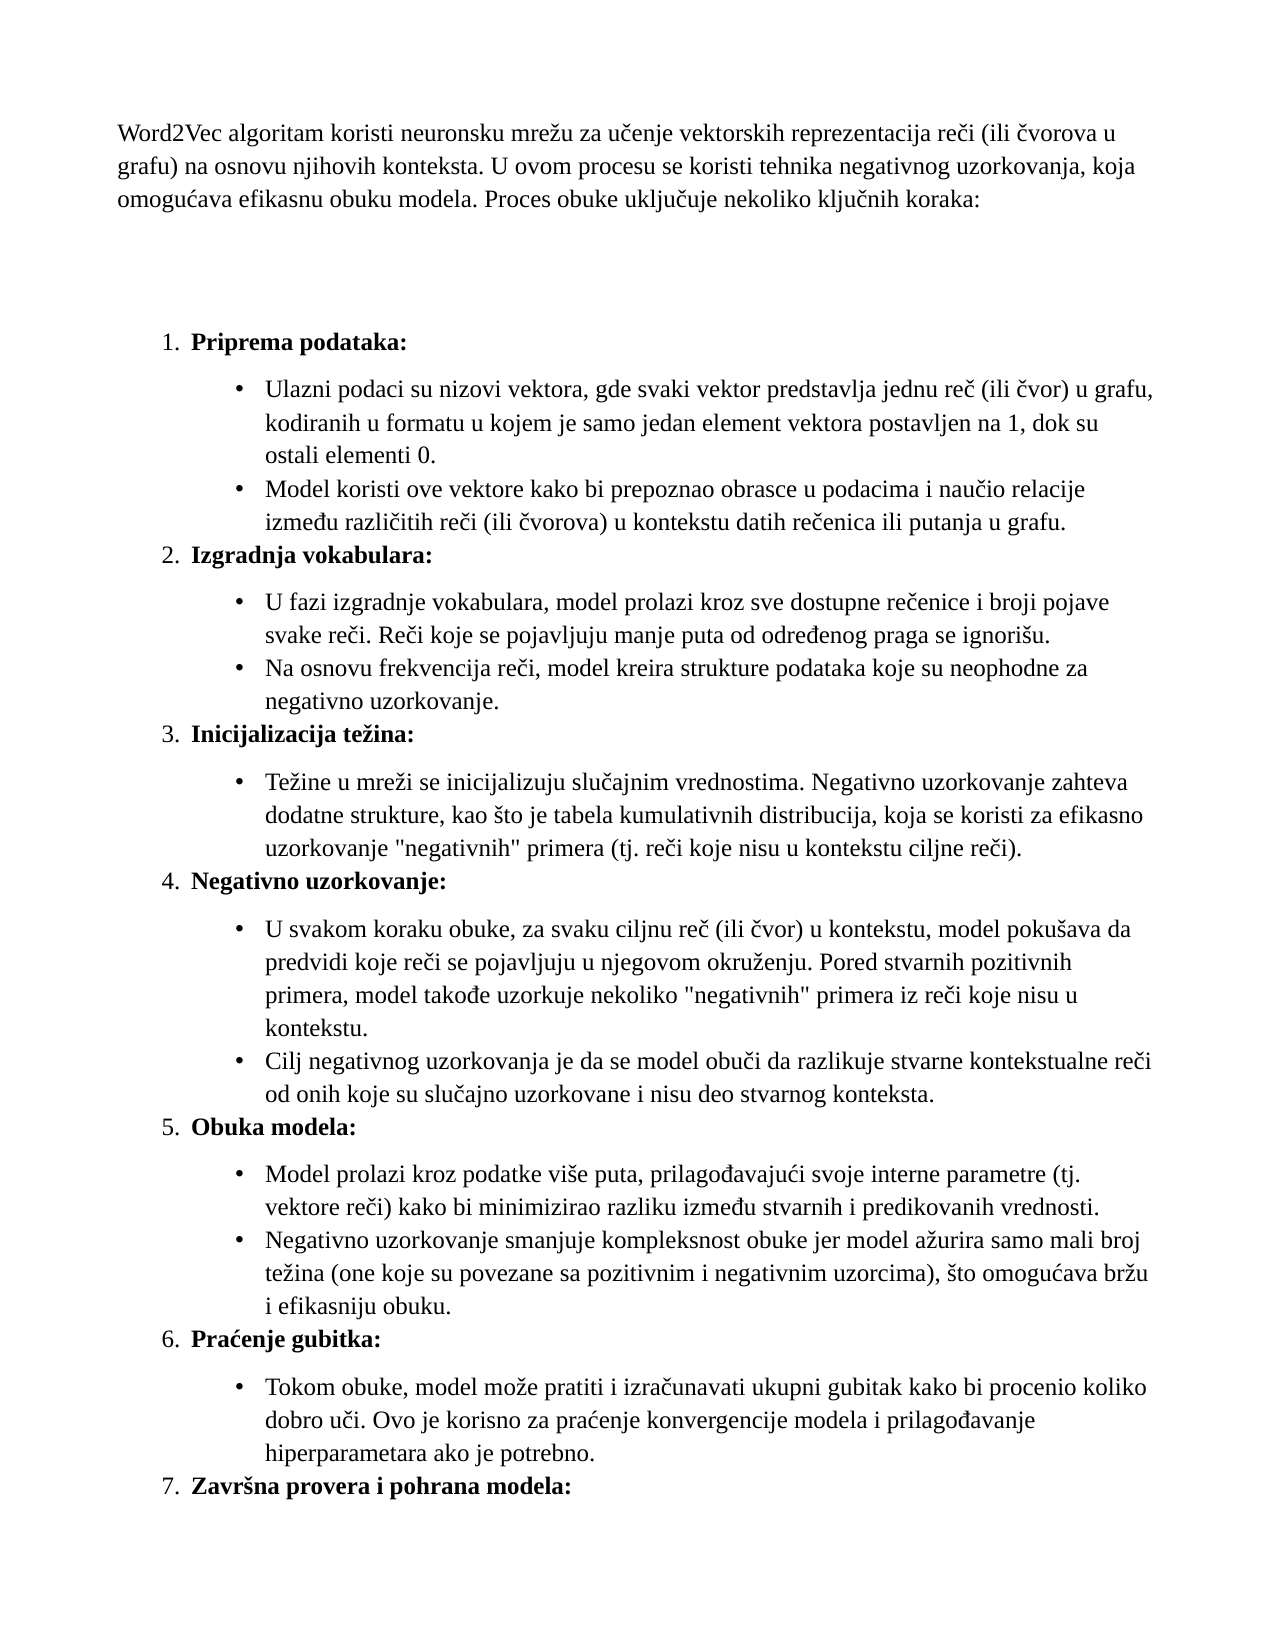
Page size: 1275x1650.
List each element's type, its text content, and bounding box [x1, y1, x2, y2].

list Negativno uzorkovanje smanjuje kompleksnost obuke jer model ažurira samo mali broj težina (one koje su povezane sa pozitivnim i negativnim uzorcima), što omogućava bržu i efikasniju obuku. [235, 1225, 1158, 1320]
list Inicijalizacija težina: [161, 719, 1158, 748]
list Završna provera i pohrana modela: [161, 1471, 1158, 1500]
list Ulazni podaci su nizovi vektora, gde svaki vektor predstavlja jednu reč (ili čvor) u grafu, kodiranih u formatu u kojem je samo jedan element vektora postavljen na 1, dok su ostali elementi 0. [235, 374, 1158, 469]
list Priprema podataka: [161, 327, 1158, 356]
list Na osnovu frekvencija reči, model kreira strukture podataka koje su neophodne za negativno uzorkovanje. [235, 653, 1158, 715]
list Model prolazi kroz podatke više puta, prilagođavajući svoje interne parametre (tj. vektore reči) kako bi minimizirao razliku između stvarnih i predikovanih vrednosti. [235, 1159, 1158, 1221]
list Praćenje gubitka: [161, 1324, 1158, 1353]
list Negativno uzorkovanje: [161, 866, 1158, 895]
list Izgradnja vokabulara: [161, 540, 1158, 568]
list Tokom obuke, model može pratiti i izračunavati ukupni gubitak kako bi procenio koliko dobro uči. Ovo je korisno za praćenje konvergencije modela i prilagođavanje hiperparametara ako je potrebno. [235, 1372, 1158, 1467]
list U fazi izgradnje vokabulara, model prolazi kroz sve dostupne rečenice i broji pojave svake reči. Reči koje se pojavljuju manje puta od određenog praga se ignorišu. [235, 587, 1158, 649]
list Težine u mreži se inicijalizuju slučajnim vrednostima. Negativno uzorkovanje zahteva dodatne strukture, kao što je tabela kumulativnih distribucija, koja se koristi za efikasno uzorkovanje "negativnih" primera (tj. reči koje nisu u kontekstu ciljne reči). [235, 767, 1158, 862]
list Obuka modela: [161, 1112, 1158, 1141]
list Model koristi ove vektore kako bi prepoznao obrasce u podacima i naučio relacije između različitih reči (ili čvorova) u kontekstu datih rečenica ili putanja u grafu. [235, 474, 1158, 535]
text Word2Vec algoritam koristi neuronsku mrežu za učenje vektorskih reprezentacija reči (ili čvorova u grafu) na osnovu njihovih konteksta. U ovom procesu se koristi tehnika negativnog uzorkovanja, koja omogućava efikasnu obuku modela. Proces obuke uključuje nekoliko ključnih koraka: [117, 118, 1158, 213]
list U svakom koraku obuke, za svaku ciljnu reč (ili čvor) u kontekstu, model pokušava da predvidi koje reči se pojavljuju u njegovom okruženju. Pored stvarnih pozitivnih primera, model takođe uzorkuje nekoliko "negativnih" primera iz reči koje nisu u kontekstu. [235, 914, 1158, 1041]
list Cilj negativnog uzorkovanja je da se model obuči da razlikuje stvarne kontekstualne reči od onih koje su slučajno uzorkovane i nisu deo stvarnog konteksta. [235, 1046, 1158, 1107]
